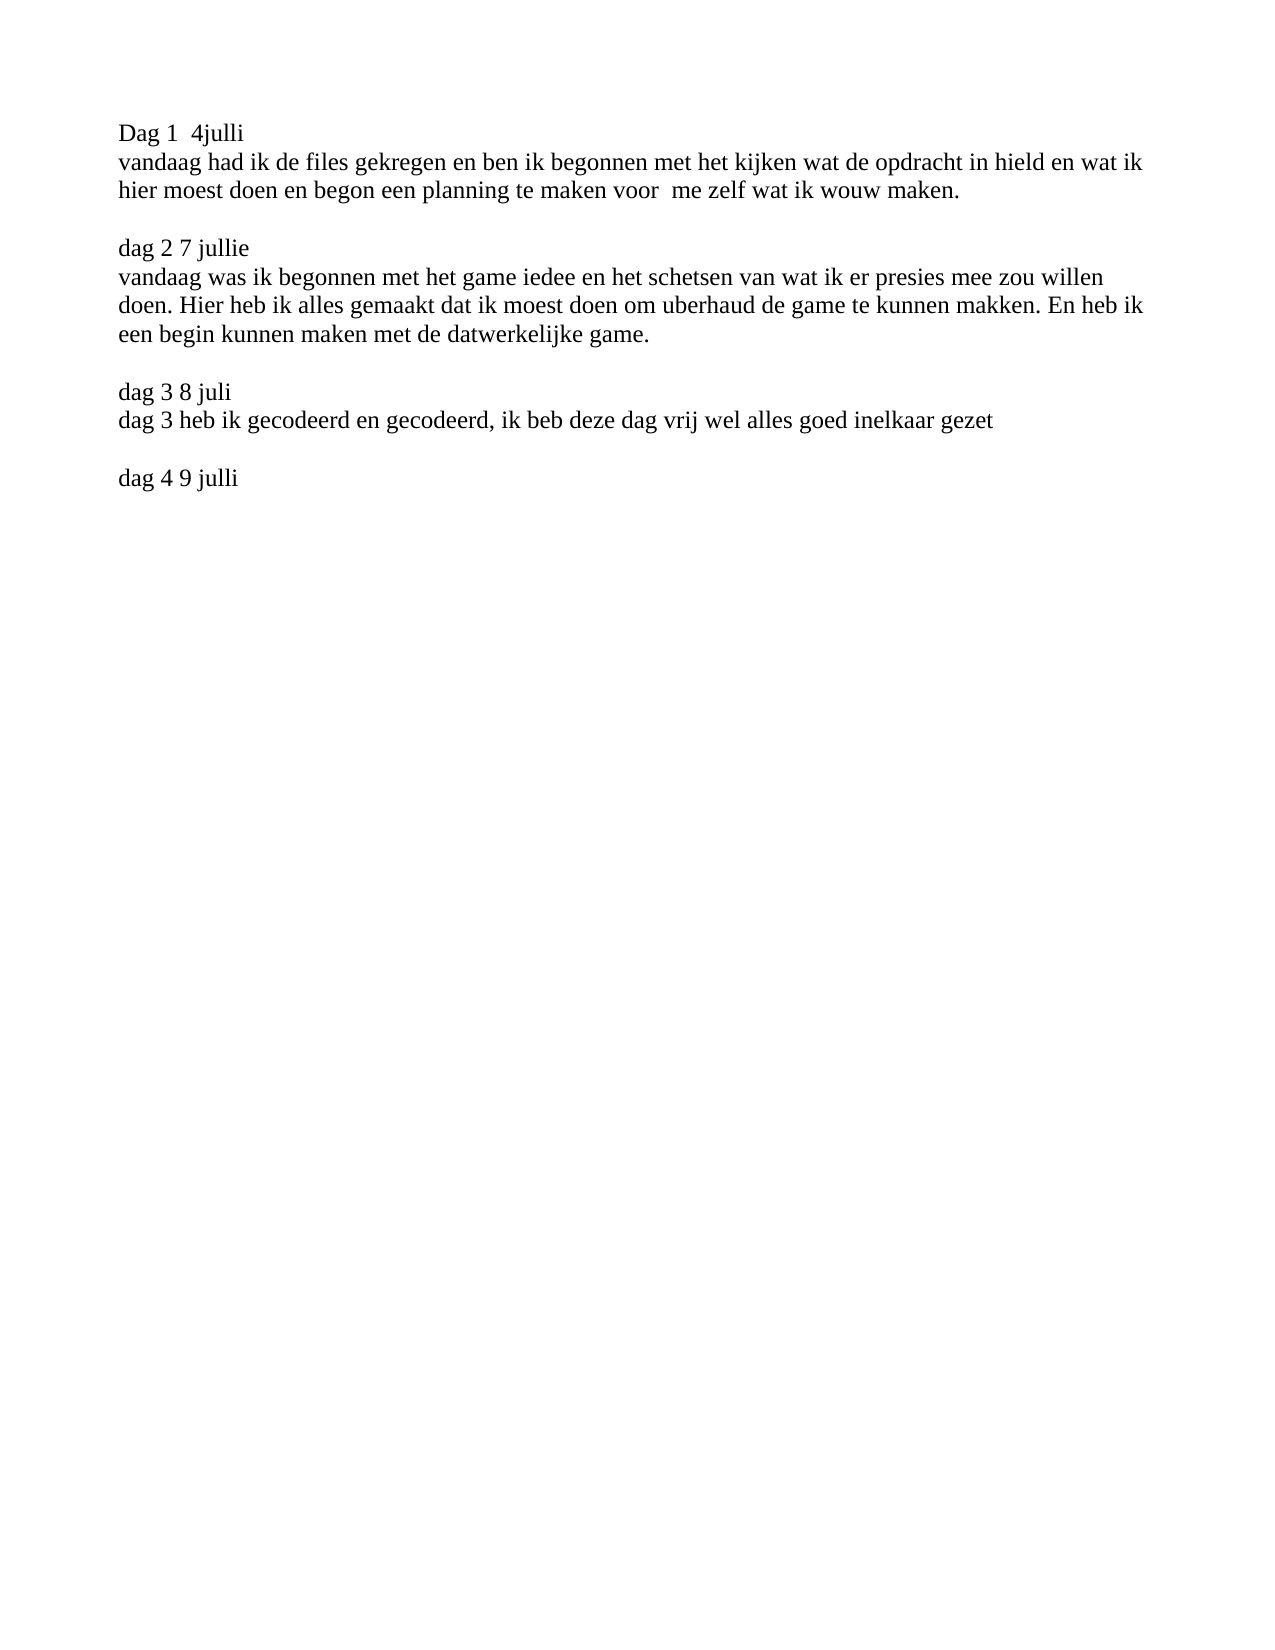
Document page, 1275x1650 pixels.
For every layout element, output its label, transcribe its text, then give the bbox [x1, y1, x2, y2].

text dag 3 heb ik gecodeerd en gecodeerd, ik beb deze dag vrij wel alles goed inelkaar gezet [118, 406, 1157, 434]
text dag 2 7 jullie [118, 233, 1157, 262]
text Dag 1 4julli [118, 118, 1157, 147]
text dag 4 9 julli [118, 463, 1157, 492]
text vandaag was ik begonnen met het game iedee en het schetsen van wat ik er presies mee zou willen doen. Hier heb ik alles gemaakt dat ik moest doen om uberhaud de game te kunnen makken. En heb ik een begin kunnen maken met de datwerkelijke game. [118, 262, 1157, 348]
text dag 3 8 juli [118, 377, 1157, 406]
text vandaag had ik de files gekregen en ben ik begonnen met het kijken wat de opdracht in hield en wat ik hier moest doen en begon een planning te maken voor me zelf wat ik wouw maken. [118, 147, 1157, 204]
